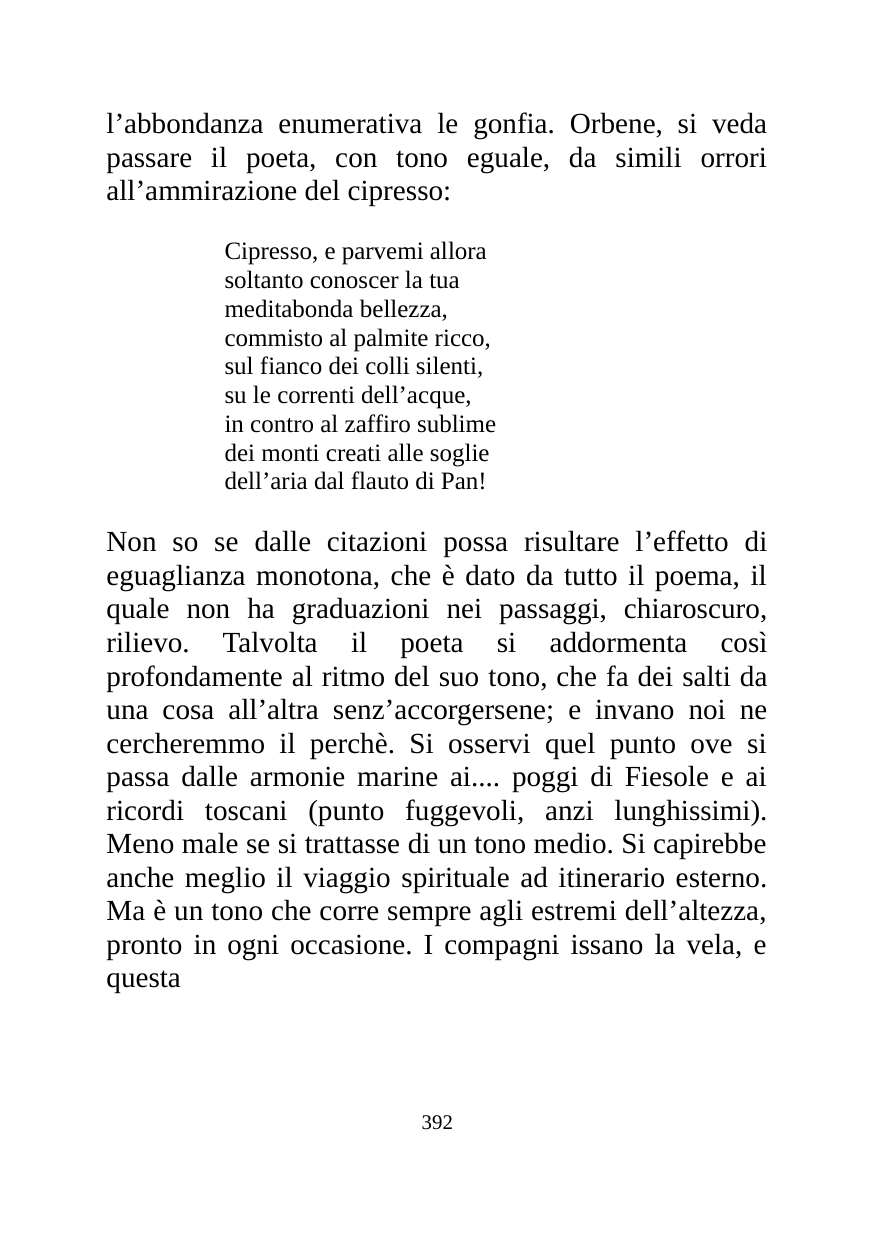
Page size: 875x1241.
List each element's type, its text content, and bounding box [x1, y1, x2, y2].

text l’abbondanza enumerativa le gonfia. Orbene, si veda passare il poeta, con tono eguale, da simili orrori all’ammirazione del cipresso: [106, 106, 768, 207]
text Cipresso, e parvemi allora soltanto conoscer la tua meditabonda bellezza, commisto al palmite ricco, sul fianco dei colli silenti, su le correnti dell’acque, in contro al zaffiro sublime dei monti creati alle soglie dell’aria dal flauto di Pan! [224, 236, 768, 495]
text Non so se dalle citazioni possa risultare l’effetto di eguaglianza monotona, che è dato da tutto il poema, il quale non ha graduazioni nei passaggi, chiaroscuro, rilievo. Talvolta il poeta si addormenta così profondamente al ritmo del suo tono, che fa dei salti da una cosa all’altra senz’accorgersene; e invano noi ne cercheremmo il perchè. Si osservi quel punto ove si passa dalle armonie marine ai.... poggi di Fiesole e ai ricordi toscani (punto fuggevoli, anzi lunghissimi). Meno male se si trattasse di un tono medio. Si capirebbe anche meglio il viaggio spirituale ad itinerario esterno. Ma è un tono che corre sempre agli estremi dell’altezza, pronto in ogni occasione. I compagni issano la vela, e questa [106, 524, 768, 994]
